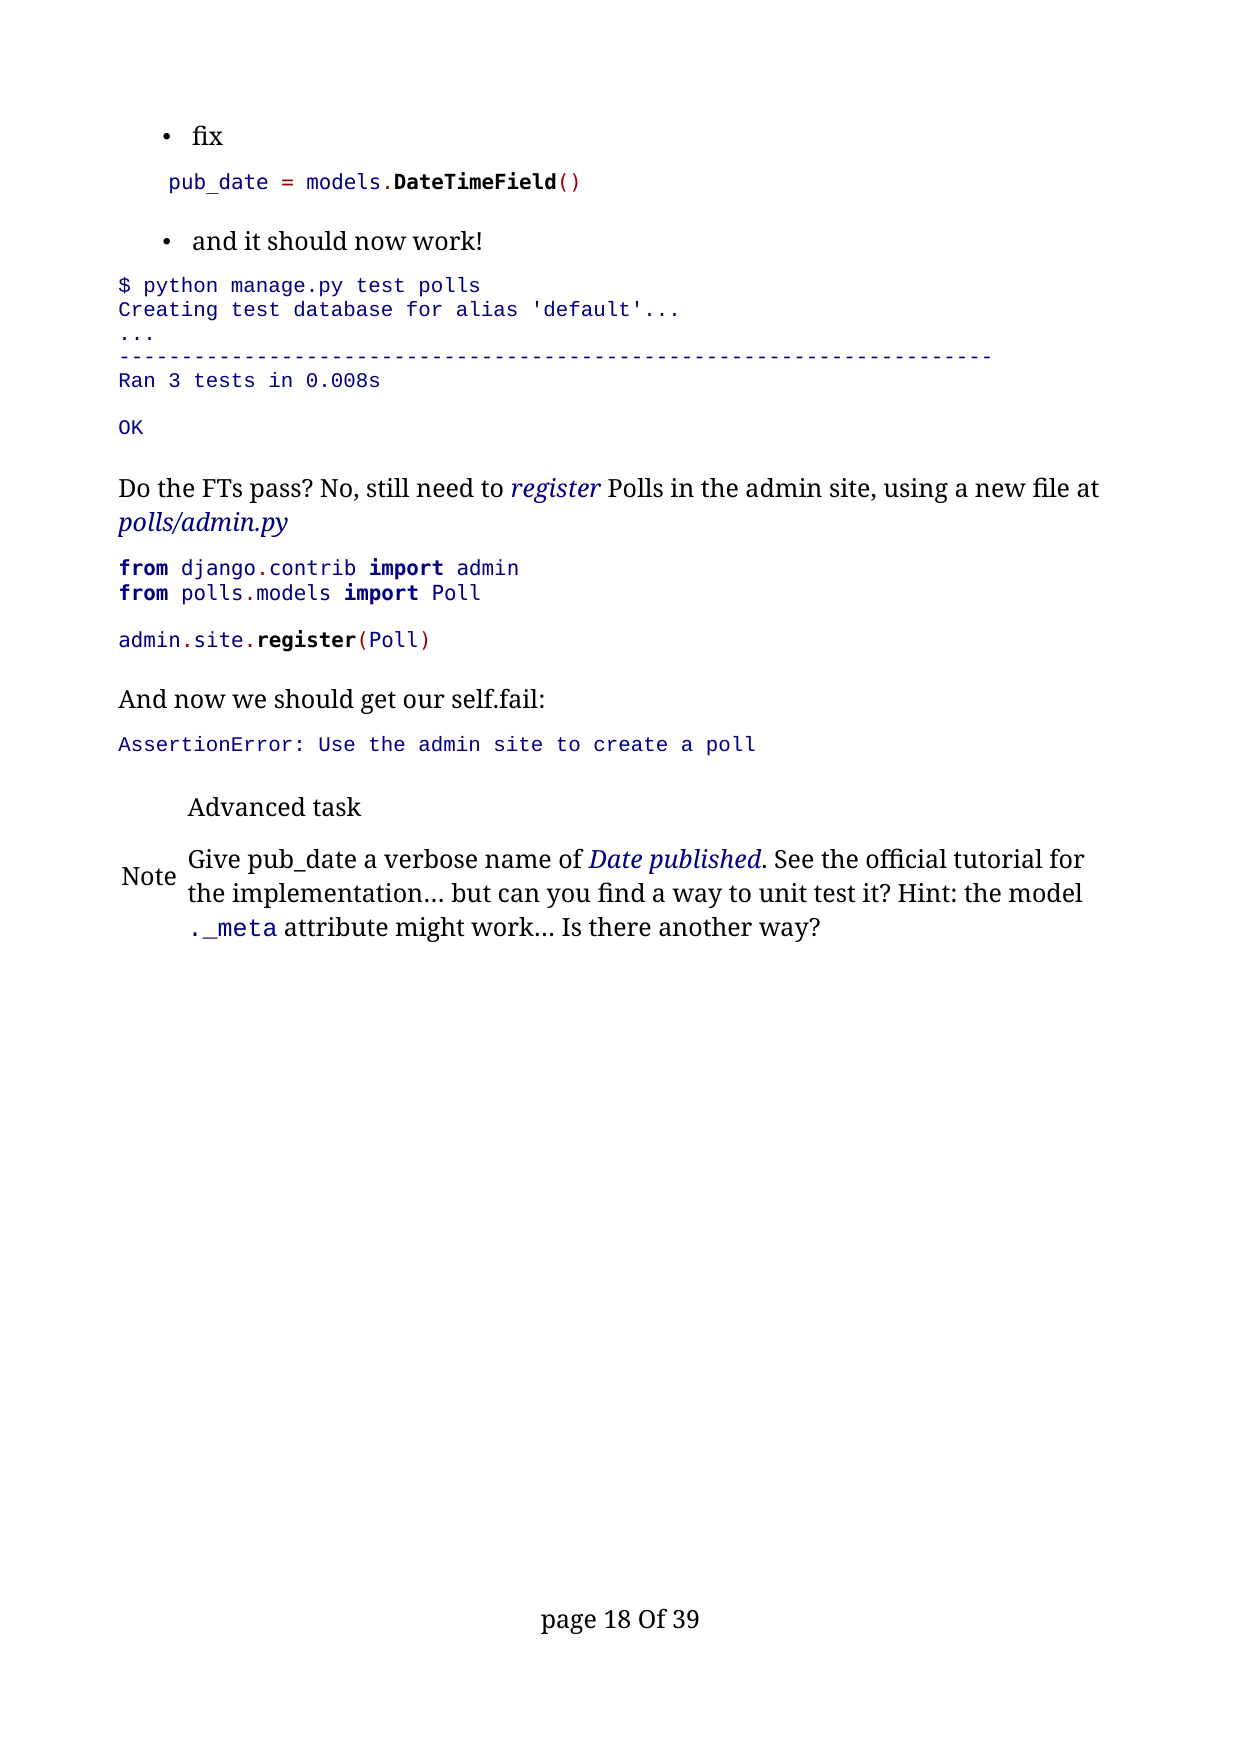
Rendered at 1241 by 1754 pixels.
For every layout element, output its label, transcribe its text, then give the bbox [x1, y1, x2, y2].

text admin.site.register(Poll) [118, 628, 1122, 653]
text ---------------------------------------------------------------------- [118, 346, 1122, 370]
list and it should now work! [162, 224, 1122, 258]
text from django.contrib import admin [118, 556, 1122, 581]
text pub_date = models.DateTimeField() [118, 170, 1122, 194]
text AssertionError: Use the admin site to create a poll [118, 734, 1122, 758]
list fix [162, 118, 1122, 152]
text Ran 3 tests in 0.008s [118, 370, 1122, 394]
table_header Advanced task Give pub_date a verbose name of Date published. See the official tutorial for the implementation… but can you find a way to unit test it? Hint: the model ._meta attribute might work… Is there another way? [184, 787, 1122, 965]
text And now we should get our self.fail: [118, 682, 1122, 716]
text OK [118, 417, 1122, 441]
text Do the FTs pass? No, still need to register Polls in the admin site, using a new file at polls/admin.py [118, 470, 1122, 538]
text from polls.models import Poll [118, 581, 1122, 605]
text $ python manage.py test polls [118, 275, 1122, 299]
text Creating test database for alias 'default'... [118, 299, 1122, 323]
text ... [118, 323, 1122, 346]
table_header Note [118, 787, 184, 965]
